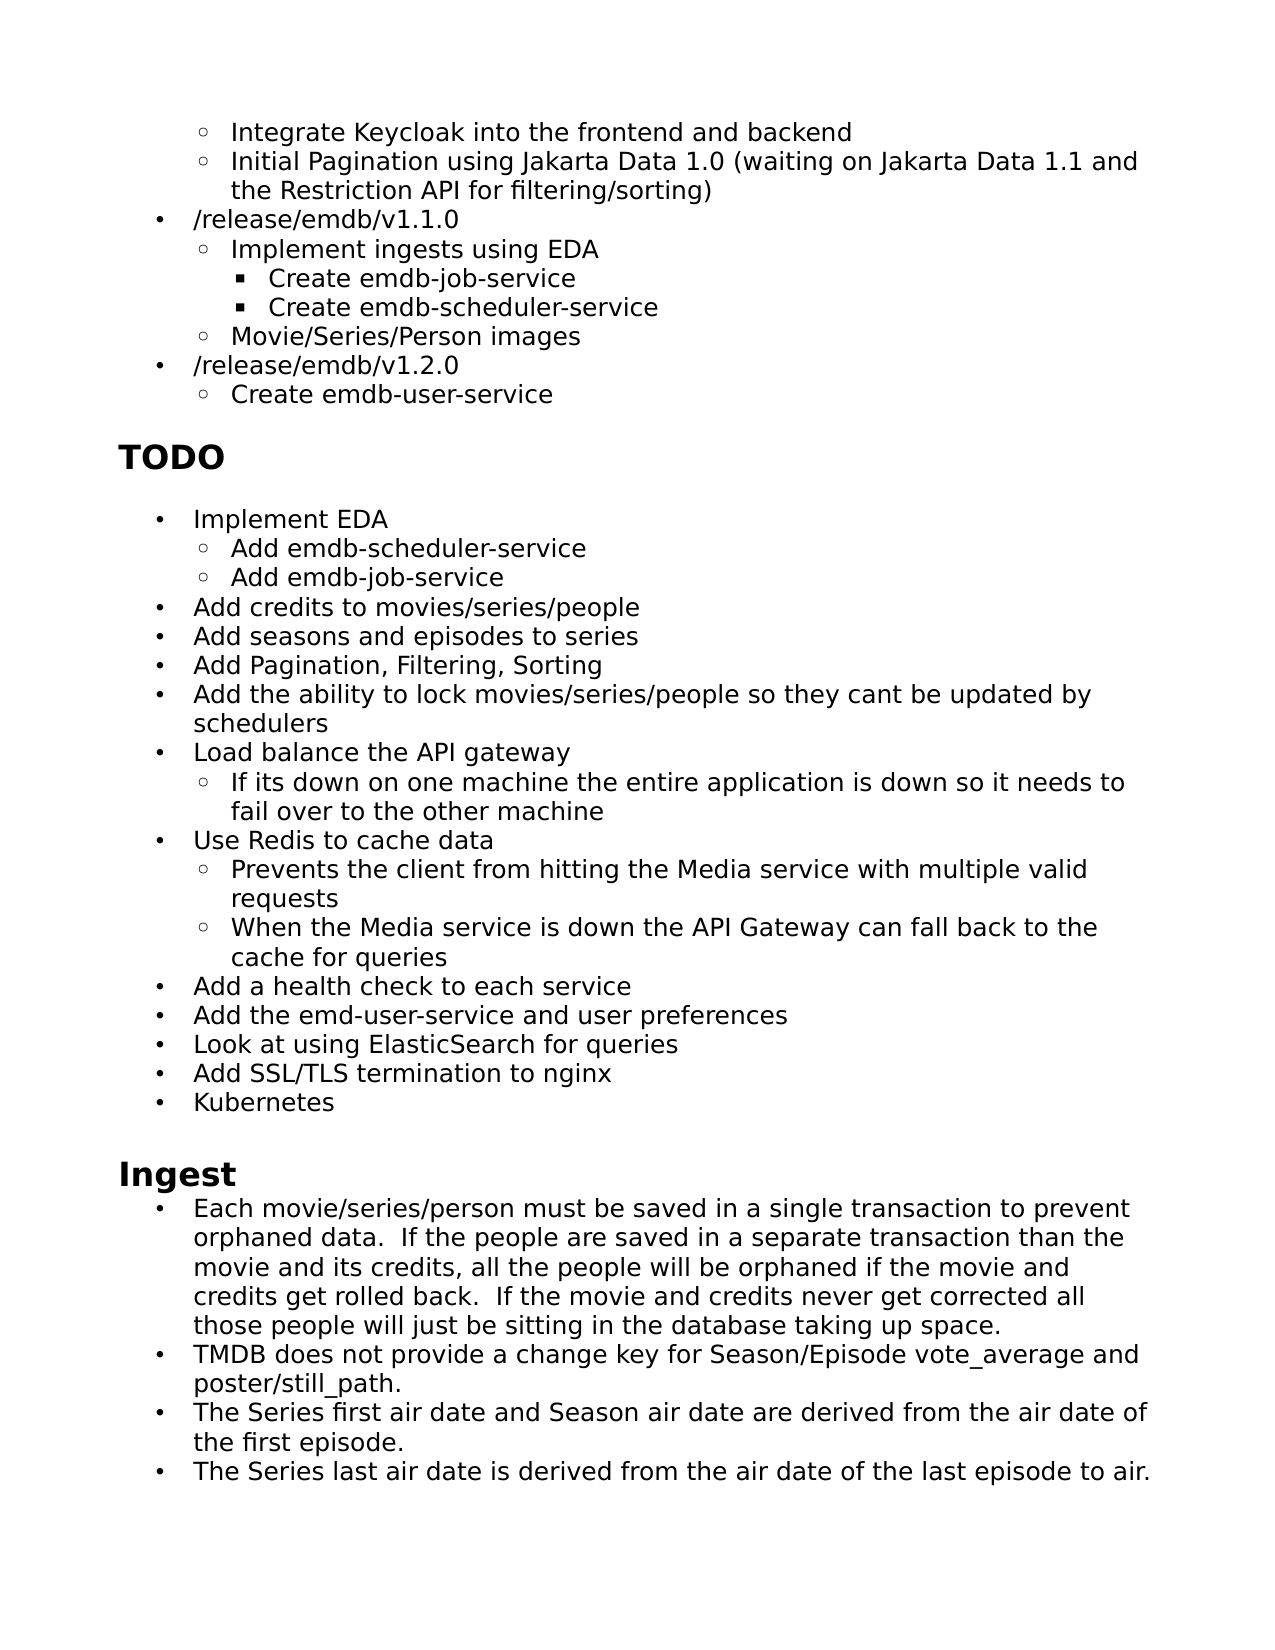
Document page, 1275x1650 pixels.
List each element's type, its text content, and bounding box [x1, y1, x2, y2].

text TODO [118, 438, 1157, 477]
text Ingest [118, 1156, 1157, 1194]
list Add emdb-job-service [193, 564, 1157, 593]
list Integrate Keycloak into the frontend and backend [193, 118, 1157, 147]
list Add the ability to lock movies/series/people so they cant be updated by schedulers [156, 680, 1157, 739]
list The Series first air date and Season air date are derived from the air date of the first episode. [156, 1399, 1157, 1457]
list Add the emd-user-service and user preferences [156, 1001, 1157, 1030]
list When the Media service is down the API Gateway can fall back to the cache for queries [193, 914, 1157, 972]
list Load balance the API gateway [156, 739, 1157, 768]
list Movie/Series/Person images [193, 322, 1157, 351]
list Create emdb-scheduler-service [231, 293, 1157, 322]
list Each movie/series/person must be saved in a single transaction to prevent orphaned data. If the people are saved in a separate transaction than the movie and its credits, all the people will be orphaned if the movie and credits get rolled back. If the movie and credits never get corrected all those people will just be sitting in the database taking up space. [156, 1194, 1157, 1340]
list Kubernetes [156, 1089, 1157, 1118]
list Add seasons and episodes to series [156, 622, 1157, 651]
list Implement ingests using EDA [193, 235, 1157, 264]
list Look at using ElasticSearch for queries [156, 1030, 1157, 1059]
list Add a health check to each service [156, 972, 1157, 1001]
list Create emdb-user-service [193, 381, 1157, 410]
list Use Redis to cache data [156, 826, 1157, 855]
list Create emdb-job-service [231, 264, 1157, 293]
list Prevents the client from hitting the Media service with multiple valid requests [193, 855, 1157, 914]
list /release/emdb/v1.1.0 [156, 206, 1157, 235]
list Add credits to movies/series/people [156, 593, 1157, 622]
list Implement EDA [156, 505, 1157, 534]
list Add Pagination, Filtering, Sorting [156, 651, 1157, 680]
list Add SSL/TLS termination to nginx [156, 1059, 1157, 1089]
list The Series last air date is derived from the air date of the last episode to air. [156, 1457, 1157, 1486]
list /release/emdb/v1.2.0 [156, 351, 1157, 381]
list Add emdb-scheduler-service [193, 534, 1157, 564]
list If its down on one machine the entire application is down so it needs to fail over to the other machine [193, 768, 1157, 826]
list TMDB does not provide a change key for Season/Episode vote_average and poster/still_path. [156, 1340, 1157, 1399]
list Initial Pagination using Jakarta Data 1.0 (waiting on Jakarta Data 1.1 and the Restriction API for filtering/sorting) [193, 147, 1157, 206]
